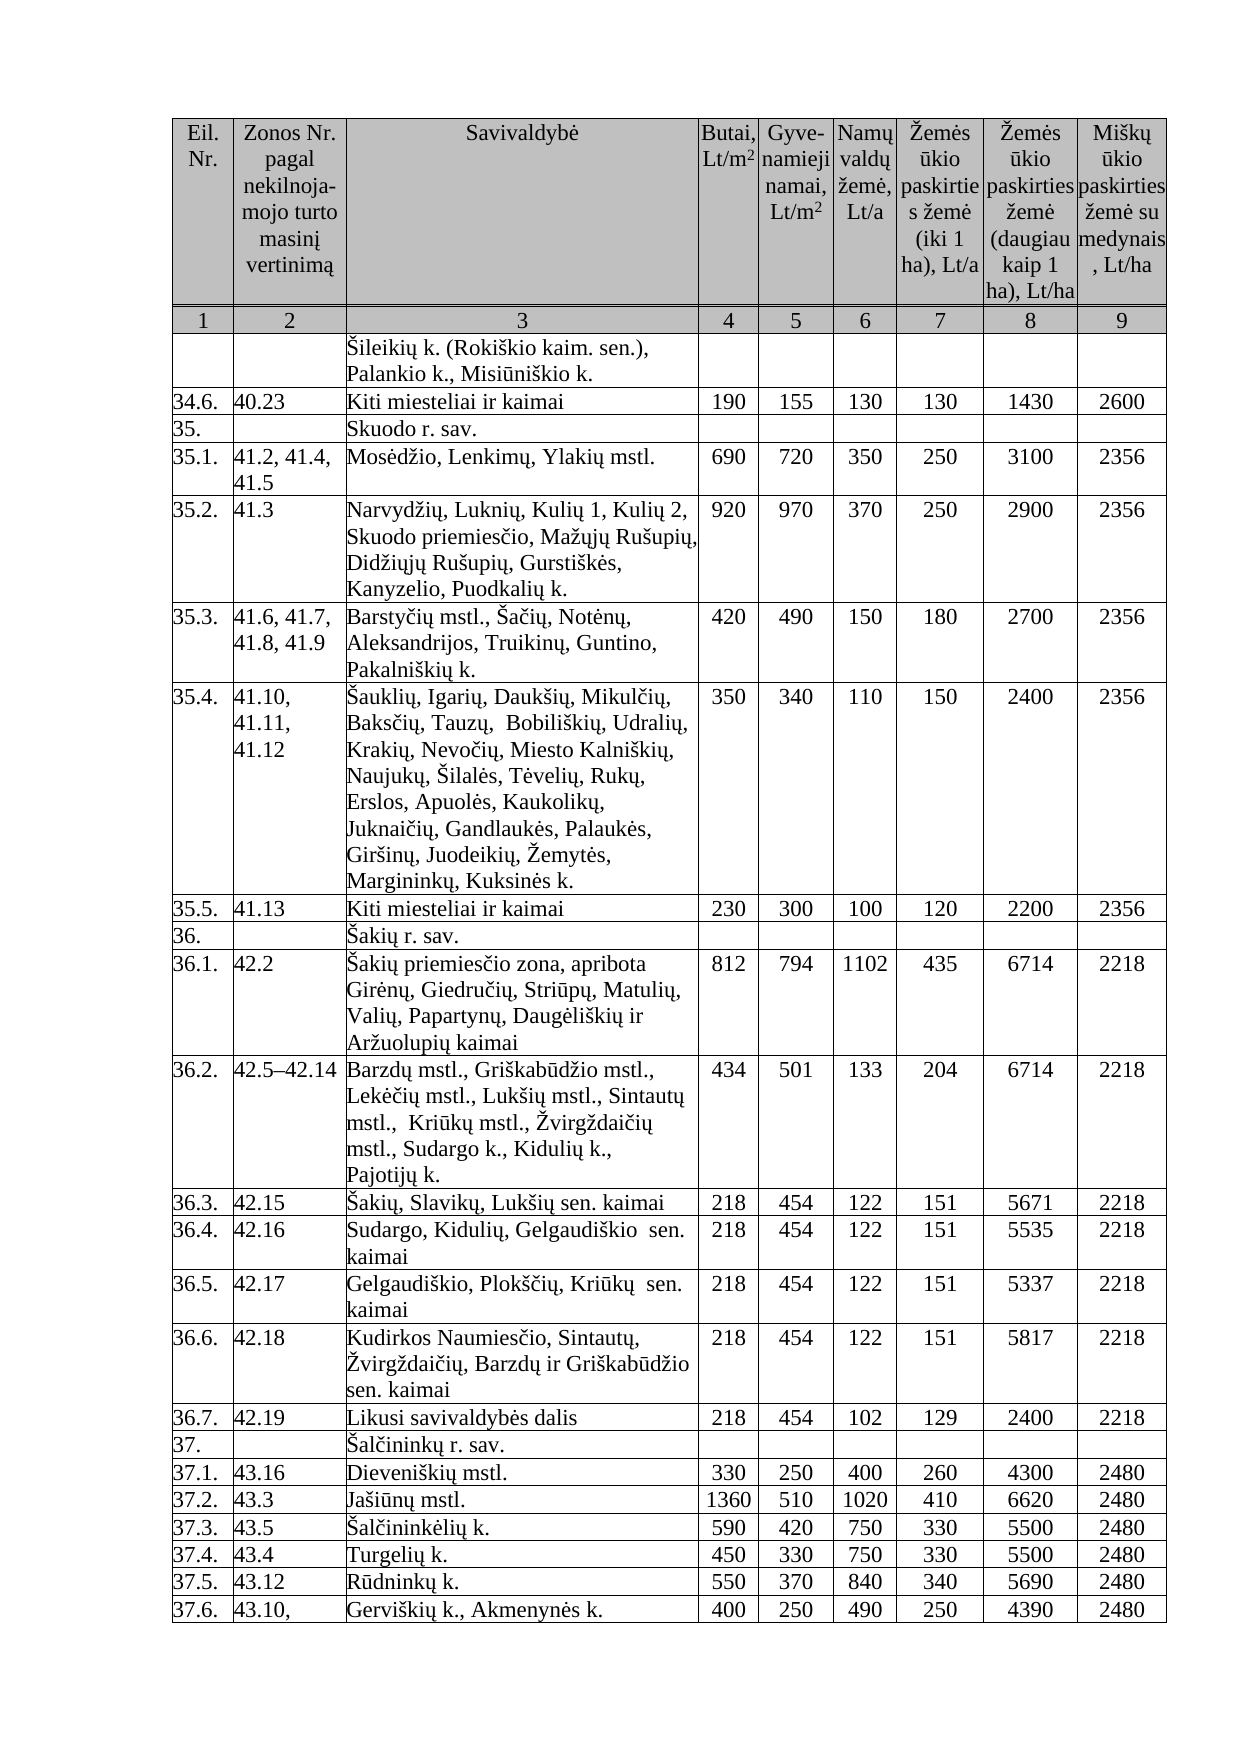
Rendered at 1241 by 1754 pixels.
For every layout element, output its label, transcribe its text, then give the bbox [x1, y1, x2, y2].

table_cell 35.5. [173, 895, 233, 921]
table_cell 180 [897, 603, 983, 682]
table_cell 36.1. [173, 950, 233, 1055]
table_cell 155 [759, 388, 833, 414]
table_cell 37. [173, 1431, 233, 1458]
table_cell 260 [897, 1459, 983, 1485]
table_cell Sudargo, Kidulių, Gelgaudiškio sen. kaimai [347, 1216, 698, 1269]
table_cell Likusi savivaldybės dalis [347, 1404, 698, 1430]
table_cell 230 [699, 895, 758, 921]
table_cell 4 [699, 307, 758, 333]
table_cell 2 [234, 307, 346, 333]
table_cell 410 [897, 1486, 983, 1512]
table_cell Narvydžių, Luknių, Kulių 1, Kulių 2, Skuodo priemiesčio, Mažųjų Rušupių, Didžiųjų Rušupių, Gurstiškės, Kanyzelio, Puodkalių k. [347, 496, 698, 602]
table_cell 250 [897, 1596, 983, 1622]
table_header Zonos Nr. pagal nekilnoja-mojo turto masinį vertinimą [234, 119, 346, 304]
table_cell 36.6. [173, 1324, 233, 1403]
table_cell 2218 [1078, 1270, 1166, 1323]
table_cell 36.4. [173, 1216, 233, 1269]
table_cell 330 [699, 1459, 758, 1485]
table_cell 42.15 [234, 1189, 346, 1215]
table_cell 41.13 [234, 895, 346, 921]
table_cell 37.1. [173, 1459, 233, 1485]
table_cell 5500 [984, 1541, 1077, 1567]
table_cell 41.10, 41.11, 41.12 [234, 683, 346, 894]
table_cell 2600 [1078, 388, 1166, 414]
table_cell 35.3. [173, 603, 233, 682]
table_cell 2400 [984, 1404, 1077, 1430]
table_cell 1020 [834, 1486, 896, 1512]
table_cell 218 [699, 1404, 758, 1430]
table_cell 41.2, 41.4, 41.5 [234, 443, 346, 495]
table_cell [897, 922, 983, 949]
table_cell [234, 334, 346, 387]
table_cell 490 [759, 603, 833, 682]
table_cell 4300 [984, 1459, 1077, 1485]
table_cell 370 [759, 1568, 833, 1595]
table_cell [834, 334, 896, 387]
table_cell 2480 [1078, 1486, 1166, 1512]
table_cell [1078, 1431, 1166, 1458]
table_header Butai, Lt/m2 [699, 119, 758, 304]
table_cell [984, 415, 1077, 442]
table_header Žemės ūkio paskirties žemė (iki 1 ha), Lt/a [897, 119, 983, 304]
table_cell 250 [897, 496, 983, 602]
table_cell [984, 334, 1077, 387]
table_cell Kudirkos Naumiesčio, Sintautų, Žvirgždaičių, Barzdų ir Griškabūdžio sen. kaimai [347, 1324, 698, 1403]
table_cell 400 [834, 1459, 896, 1485]
table_cell 2218 [1078, 950, 1166, 1055]
table_cell [173, 334, 233, 387]
table_cell 300 [759, 895, 833, 921]
table_cell 130 [897, 388, 983, 414]
table_cell 3100 [984, 443, 1077, 495]
table_cell 490 [834, 1596, 896, 1622]
table_cell 218 [699, 1324, 758, 1403]
table_cell 350 [699, 683, 758, 894]
table_cell 37.5. [173, 1568, 233, 1595]
table_cell Skuodo r. sav. [347, 415, 698, 442]
table_cell Barstyčių mstl., Šačių, Notėnų, Aleksandrijos, Truikinų, Guntino, Pakalniškių k. [347, 603, 698, 682]
table_cell 970 [759, 496, 833, 602]
table_cell [759, 1431, 833, 1458]
table_cell 350 [834, 443, 896, 495]
table_cell 5 [759, 307, 833, 333]
table_cell 129 [897, 1404, 983, 1430]
table_cell 133 [834, 1056, 896, 1188]
table_cell [1078, 334, 1166, 387]
table_cell 5671 [984, 1189, 1077, 1215]
table_cell 2900 [984, 496, 1077, 602]
table_cell 501 [759, 1056, 833, 1188]
table_cell 454 [759, 1404, 833, 1430]
table_cell 42.2 [234, 950, 346, 1055]
table_cell Rūdninkų k. [347, 1568, 698, 1595]
table_cell 42.19 [234, 1404, 346, 1430]
table_cell Kiti miesteliai ir kaimai [347, 388, 698, 414]
table_cell [984, 1431, 1077, 1458]
table_cell 750 [834, 1514, 896, 1540]
table_cell 2356 [1078, 895, 1166, 921]
table_cell 5337 [984, 1270, 1077, 1323]
table_cell [234, 922, 346, 949]
table_cell 2218 [1078, 1189, 1166, 1215]
table_header Žemės ūkio paskirties žemė (daugiau kaip 1 ha), Lt/ha [984, 119, 1077, 304]
table_cell Mosėdžio, Lenkimų, Ylakių mstl. [347, 443, 698, 495]
table_cell 250 [897, 443, 983, 495]
table_cell 151 [897, 1270, 983, 1323]
table_cell 6 [834, 307, 896, 333]
table_cell 110 [834, 683, 896, 894]
table_cell 43.16 [234, 1459, 346, 1485]
table_cell Barzdų mstl., Griškabūdžio mstl., Lekėčių mstl., Lukšių mstl., Sintautų mstl., Kriūkų mstl., Žvirgždaičių mstl., Sudargo k., Kidulių k., Pajotijų k. [347, 1056, 698, 1188]
table_cell 2356 [1078, 603, 1166, 682]
table_cell 35. [173, 415, 233, 442]
table_cell 120 [897, 895, 983, 921]
table_cell 1360 [699, 1486, 758, 1512]
table_cell [834, 1431, 896, 1458]
table_cell 2480 [1078, 1459, 1166, 1485]
table_cell 5500 [984, 1514, 1077, 1540]
table_cell 340 [759, 683, 833, 894]
table_cell 34.6. [173, 388, 233, 414]
table_cell 100 [834, 895, 896, 921]
table_cell 1 [173, 307, 233, 333]
table_header Eil. Nr. [173, 119, 233, 304]
table_cell 42.5–42.14 [234, 1056, 346, 1188]
table_cell 400 [699, 1596, 758, 1622]
table_cell 690 [699, 443, 758, 495]
table_cell 151 [897, 1216, 983, 1269]
table_header Miškų ūkio paskirties žemė su medynais, Lt/ha [1078, 119, 1166, 304]
table_cell 6714 [984, 950, 1077, 1055]
table_cell Šileikių k. (Rokiškio kaim. sen.), Palankio k., Misiūniškio k. [347, 334, 698, 387]
table_cell [897, 415, 983, 442]
table_cell 840 [834, 1568, 896, 1595]
table_cell 42.18 [234, 1324, 346, 1403]
table_cell [759, 415, 833, 442]
table_cell Gelgaudiškio, Plokščių, Kriūkų sen. kaimai [347, 1270, 698, 1323]
table_cell 122 [834, 1324, 896, 1403]
table_cell [1078, 415, 1166, 442]
table_cell [234, 1431, 346, 1458]
table_cell 2200 [984, 895, 1077, 921]
table_cell 340 [897, 1568, 983, 1595]
table_cell 43.4 [234, 1541, 346, 1567]
table_cell 35.1. [173, 443, 233, 495]
table_cell 42.16 [234, 1216, 346, 1269]
table_header Gyve-namieji namai, Lt/m2 [759, 119, 833, 304]
table_cell 812 [699, 950, 758, 1055]
table_cell 250 [759, 1596, 833, 1622]
table_cell 6714 [984, 1056, 1077, 1188]
table_cell Kiti miesteliai ir kaimai [347, 895, 698, 921]
table_cell 36.5. [173, 1270, 233, 1323]
table_cell 37.6. [173, 1596, 233, 1622]
table_cell 6620 [984, 1486, 1077, 1512]
table_cell 36.7. [173, 1404, 233, 1430]
table_cell 5535 [984, 1216, 1077, 1269]
table_cell 590 [699, 1514, 758, 1540]
table_cell [897, 334, 983, 387]
table_cell Šalčininkėlių k. [347, 1514, 698, 1540]
table_cell 330 [897, 1541, 983, 1567]
table_cell Šakių priemiesčio zona, apribota Girėnų, Giedručių, Striūpų, Matulių, Valių, Papartynų, Daugėliškių ir Aržuolupių kaimai [347, 950, 698, 1055]
table_cell 920 [699, 496, 758, 602]
table_cell 35.4. [173, 683, 233, 894]
table_cell [699, 334, 758, 387]
table_cell [834, 415, 896, 442]
table_cell 2480 [1078, 1541, 1166, 1567]
table_cell 5817 [984, 1324, 1077, 1403]
table_cell 2218 [1078, 1324, 1166, 1403]
table_cell 454 [759, 1189, 833, 1215]
table_cell 37.2. [173, 1486, 233, 1512]
table_cell 218 [699, 1189, 758, 1215]
table_cell 2400 [984, 683, 1077, 894]
table_cell Šakių, Slavikų, Lukšių sen. kaimai [347, 1189, 698, 1215]
table_cell [699, 922, 758, 949]
table_cell Dieveniškių mstl. [347, 1459, 698, 1485]
table_cell 102 [834, 1404, 896, 1430]
table_cell 450 [699, 1541, 758, 1567]
table_cell [699, 415, 758, 442]
table_cell [699, 1431, 758, 1458]
table_cell 2480 [1078, 1568, 1166, 1595]
table_cell 151 [897, 1189, 983, 1215]
table_cell 41.3 [234, 496, 346, 602]
table_cell [759, 334, 833, 387]
table_cell 204 [897, 1056, 983, 1188]
table_cell 794 [759, 950, 833, 1055]
table_cell 5690 [984, 1568, 1077, 1595]
table_cell [759, 922, 833, 949]
table_cell 2700 [984, 603, 1077, 682]
table_cell 130 [834, 388, 896, 414]
table_cell 42.17 [234, 1270, 346, 1323]
table_cell 36.3. [173, 1189, 233, 1215]
table_cell 36. [173, 922, 233, 949]
table_cell 2356 [1078, 443, 1166, 495]
table_cell Gerviškių k., Akmenynės k. [347, 1596, 698, 1622]
table_cell 510 [759, 1486, 833, 1512]
table_cell 150 [897, 683, 983, 894]
table_cell [234, 415, 346, 442]
table_cell [834, 922, 896, 949]
table_cell 122 [834, 1270, 896, 1323]
table_cell 1430 [984, 388, 1077, 414]
table_cell 8 [984, 307, 1077, 333]
table_cell 2356 [1078, 683, 1166, 894]
table_cell 2218 [1078, 1056, 1166, 1188]
table_cell 4390 [984, 1596, 1077, 1622]
table_cell 40.23 [234, 388, 346, 414]
table_cell 454 [759, 1324, 833, 1403]
table_cell 720 [759, 443, 833, 495]
table_cell 420 [759, 1514, 833, 1540]
table_cell Šauklių, Igarių, Daukšių, Mikulčių, Baksčių, Tauzų, Bobiliškių, Udralių, Krakių, Nevočių, Miesto Kalniškių, Naujukų, Šilalės, Tėvelių, Rukų, Erslos, Apuolės, Kaukolikų, Juknaičių, Gandlaukės, Palaukės, Giršinų, Juodeikių, Žemytės, Margininkų, Kuksinės k. [347, 683, 698, 894]
table_cell 37.3. [173, 1514, 233, 1540]
table_cell 218 [699, 1270, 758, 1323]
table_cell 435 [897, 950, 983, 1055]
table_cell Jašiūnų mstl. [347, 1486, 698, 1512]
table_cell 43.3 [234, 1486, 346, 1512]
table_cell 250 [759, 1459, 833, 1485]
table_cell 2480 [1078, 1514, 1166, 1540]
table_cell 330 [897, 1514, 983, 1540]
table_cell 454 [759, 1270, 833, 1323]
table_cell 43.10, [234, 1596, 346, 1622]
table_cell 43.5 [234, 1514, 346, 1540]
table_cell 41.6, 41.7, 41.8, 41.9 [234, 603, 346, 682]
table_cell 37.4. [173, 1541, 233, 1567]
table_cell 2356 [1078, 496, 1166, 602]
table_cell 7 [897, 307, 983, 333]
table_cell 2218 [1078, 1404, 1166, 1430]
table_cell 434 [699, 1056, 758, 1188]
table_cell 330 [759, 1541, 833, 1567]
table_cell 9 [1078, 307, 1166, 333]
table_cell 122 [834, 1189, 896, 1215]
table_cell [897, 1431, 983, 1458]
table_cell 35.2. [173, 496, 233, 602]
table_cell 218 [699, 1216, 758, 1269]
table_cell 454 [759, 1216, 833, 1269]
table_cell [984, 922, 1077, 949]
table_cell 36.2. [173, 1056, 233, 1188]
table_cell Turgelių k. [347, 1541, 698, 1567]
table_header Namų valdų žemė, Lt/a [834, 119, 896, 304]
table_cell 550 [699, 1568, 758, 1595]
table_cell [1078, 922, 1166, 949]
table_cell Šakių r. sav. [347, 922, 698, 949]
table_header Savivaldybė [347, 119, 698, 304]
table_cell 150 [834, 603, 896, 682]
table_cell 370 [834, 496, 896, 602]
table_cell 43.12 [234, 1568, 346, 1595]
table_cell Šalčininkų r. sav. [347, 1431, 698, 1458]
table_cell 151 [897, 1324, 983, 1403]
table_cell 2218 [1078, 1216, 1166, 1269]
table_cell 122 [834, 1216, 896, 1269]
table_cell 1102 [834, 950, 896, 1055]
table_cell 420 [699, 603, 758, 682]
table_cell 2480 [1078, 1596, 1166, 1622]
table_cell 190 [699, 388, 758, 414]
table_cell 750 [834, 1541, 896, 1567]
table_cell 3 [347, 307, 698, 333]
